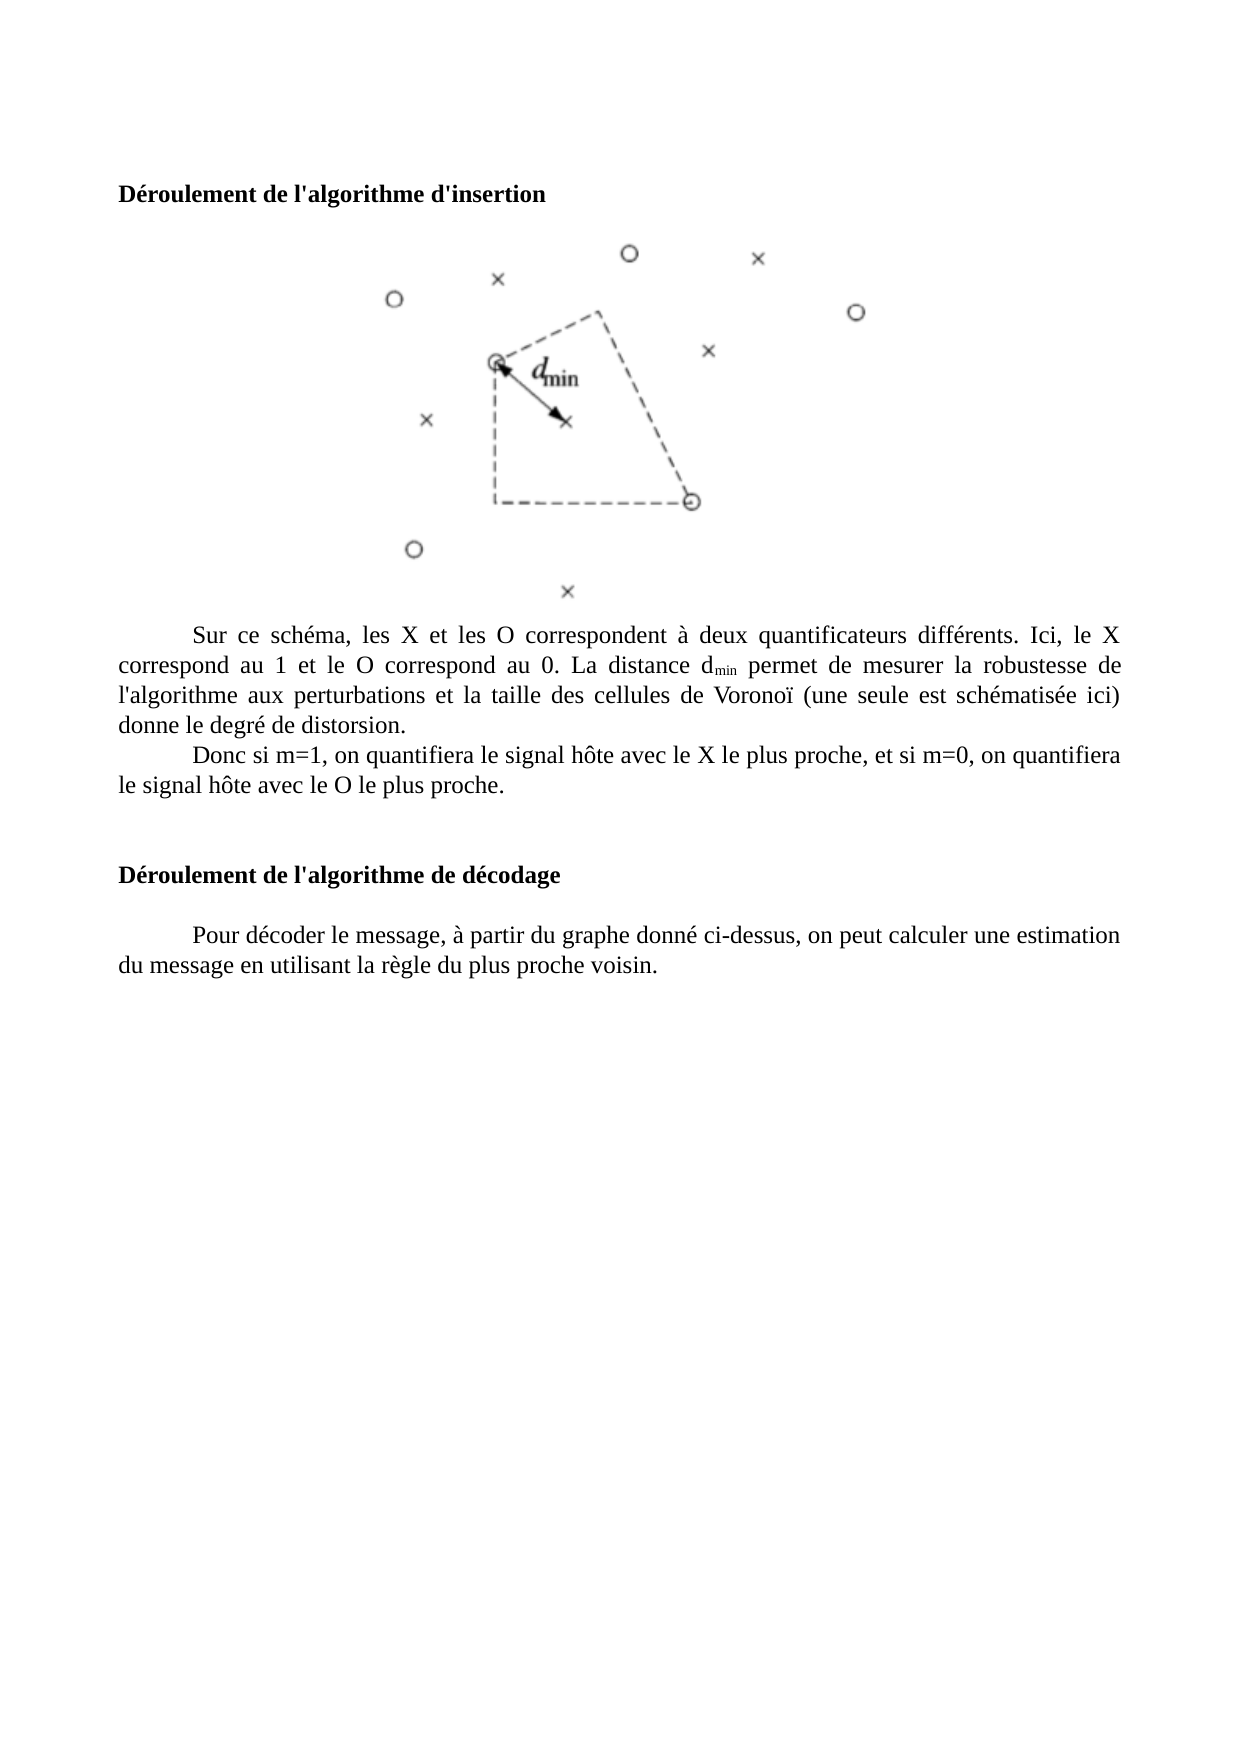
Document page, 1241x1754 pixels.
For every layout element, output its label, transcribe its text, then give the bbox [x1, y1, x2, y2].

text Déroulement de l'algorithme de décodage [118, 859, 1122, 889]
picture [337, 208, 903, 619]
text Donc si m=1, on quantifiera le signal hôte avec le X le plus proche, et si m=0, on quantifiera le signal hôte avec le O le plus proche. [118, 739, 1122, 799]
text Pour décoder le message, à partir du graphe donné ci-dessus, on peut calculer une estimation du message en utilisant la règle du plus proche voisin. [118, 919, 1122, 979]
text Déroulement de l'algorithme d'insertion [118, 178, 1122, 208]
text Sur ce schéma, les X et les O correspondent à deux quantificateurs différents. Ici, le X correspond au 1 et le O correspond au 0. La distance dmin permet de mesurer la robustesse de l'algorithme aux perturbations et la taille des cellules de Voronoï (une seule est schématisée ici) donne le degré de distorsion. [118, 619, 1122, 739]
